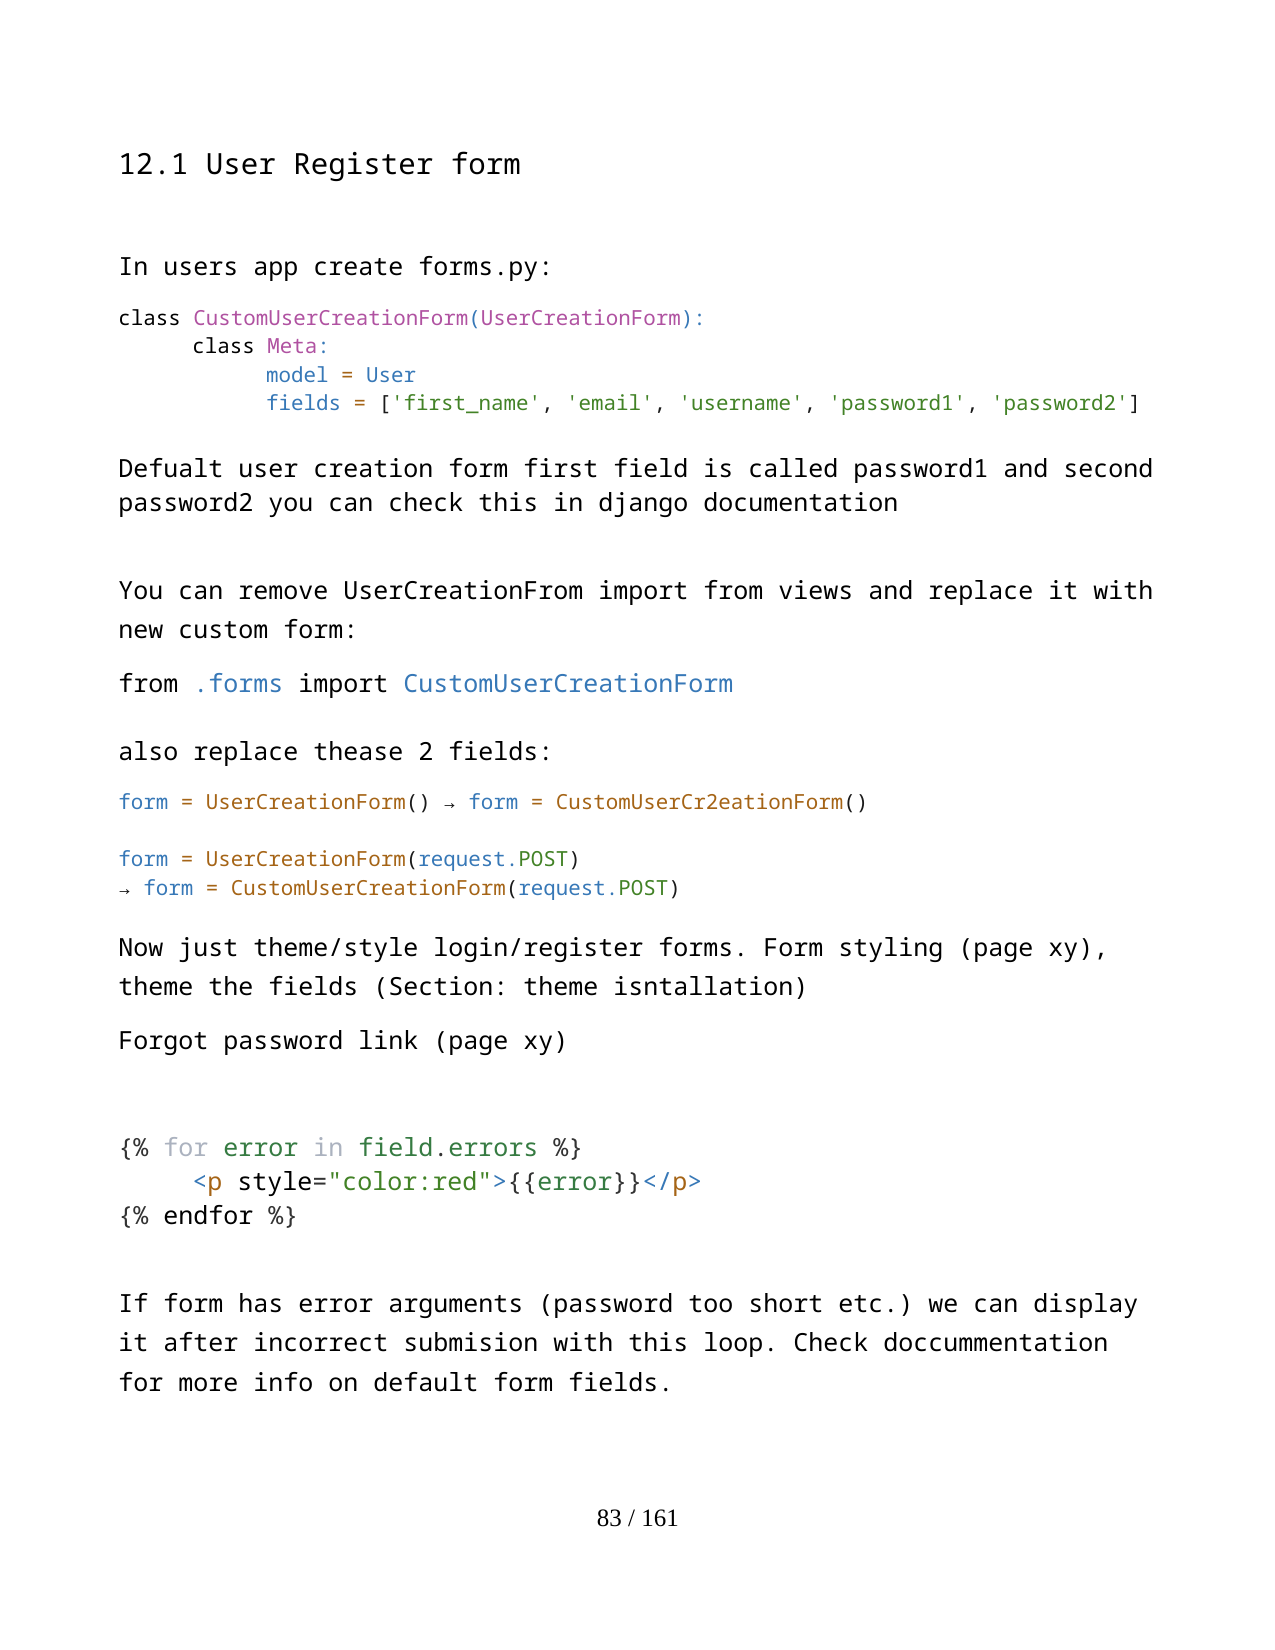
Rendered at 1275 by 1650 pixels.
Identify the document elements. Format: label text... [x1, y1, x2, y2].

text <p style="color:red">{{error}}</p> [118, 1164, 1157, 1198]
text Forgot password link (page xy) [118, 1022, 1157, 1056]
text → form = CustomUserCreationForm(request.POST) [118, 873, 1157, 901]
text In users app create forms.py: [118, 249, 1157, 283]
text form = UserCreationForm(request.POST) [118, 844, 1157, 873]
text If form has error arguments (password too short etc.) we can display it after incorrect submision with this loop. Check doccummentation for more info on default form fields. [118, 1286, 1157, 1398]
text You can remove UserCreationFrom import from views and replace it with new custom form: [118, 572, 1157, 646]
text Defualt user creation form first field is called password1 and second password2 you can check this in django documentation [118, 451, 1157, 519]
text model = User [118, 360, 1157, 388]
text class CustomUserCreationForm(UserCreationForm): [118, 303, 1157, 331]
text from .forms import CustomUserCreationForm [118, 665, 1157, 699]
text form = UserCreationForm() → form = CustomUserCr2eationForm() [118, 787, 1157, 816]
text class Meta: [118, 331, 1157, 360]
text Now just theme/style login/register forms. Form styling (page xy), theme the fields (Section: theme isntallation) [118, 929, 1157, 1003]
text fields = ['first_name', 'email', 'username', 'password1', 'password2'] [118, 388, 1157, 417]
text {% for error in field.errors %} [118, 1130, 1157, 1164]
text also replace thease 2 fields: [118, 733, 1157, 768]
text {% endfor %} [118, 1198, 1157, 1232]
subtitle 12.1 User Register form [118, 143, 1157, 183]
